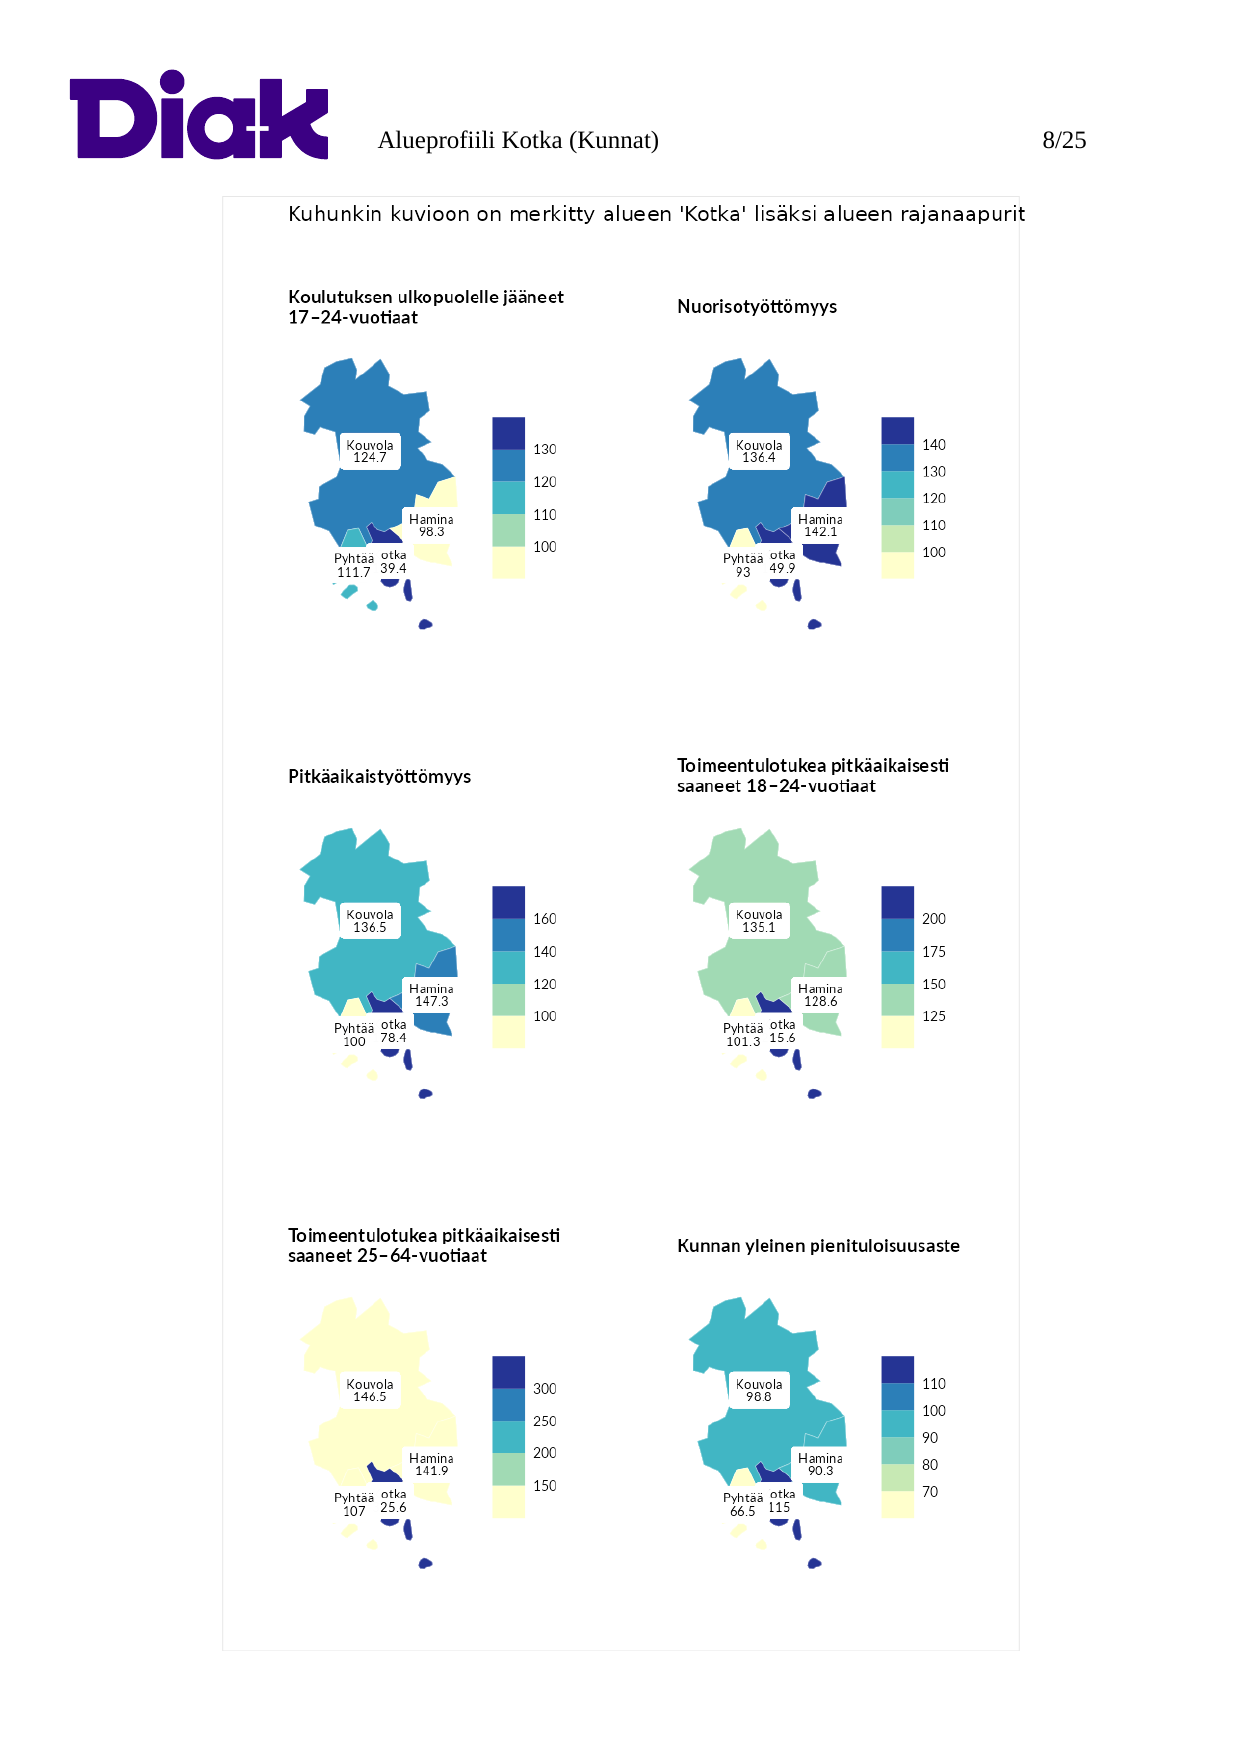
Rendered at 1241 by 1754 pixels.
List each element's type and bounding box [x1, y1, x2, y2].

picture [61, 196, 1179, 1651]
